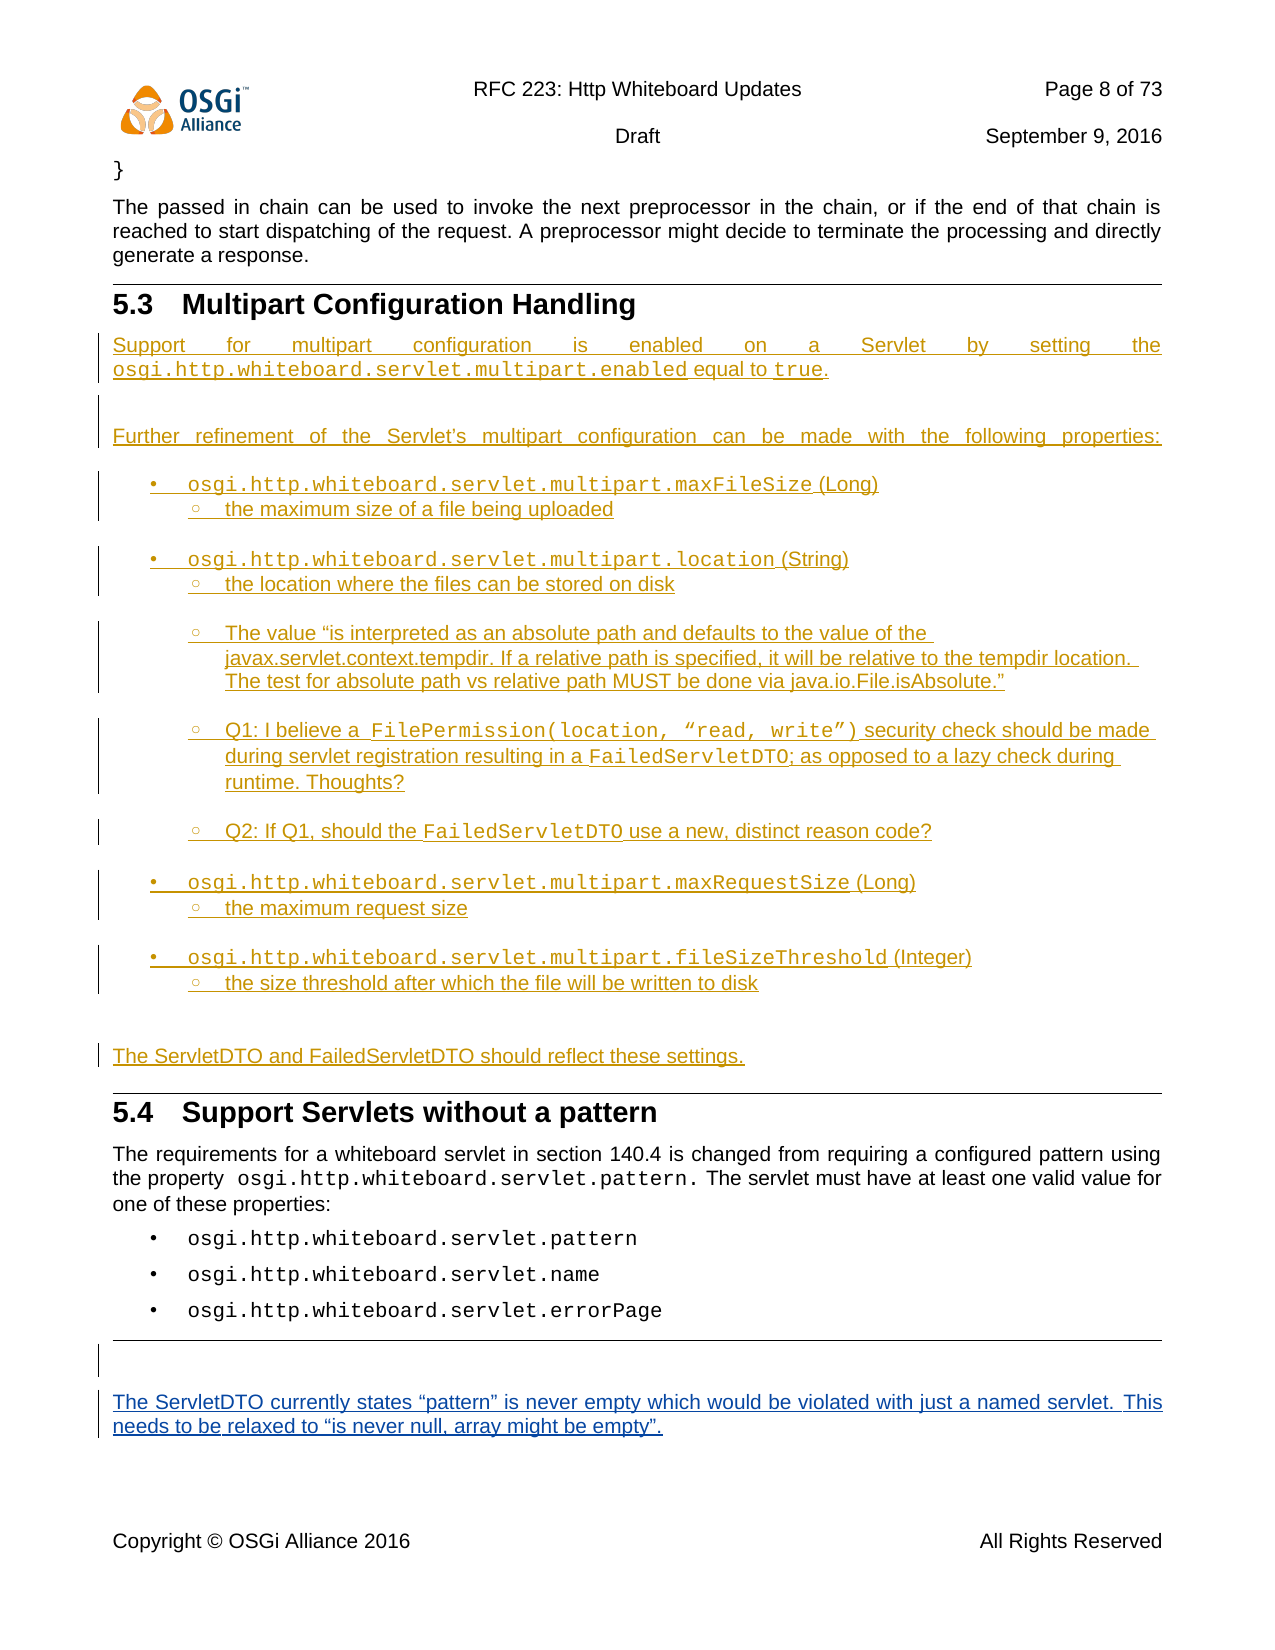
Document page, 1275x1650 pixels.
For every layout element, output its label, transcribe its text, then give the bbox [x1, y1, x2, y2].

text The ServletDTO and FailedServletDTO should reflect these settings. [112, 1043, 1162, 1067]
list osgi.http.whiteboard.servlet.multipart.maxRequestSize (Long) [150, 870, 1162, 896]
list Q2: If Q1, should the FailedServletDTO use a new, distinct reason code? [187, 819, 1162, 845]
subtitle Support Servlets without a pattern [112, 1094, 1162, 1129]
list the maximum request size [187, 896, 1162, 919]
list osgi.http.whiteboard.servlet.pattern [150, 1228, 1162, 1251]
list The value “is interpreted as an absolute path and defaults to the value of the javax.servlet.context.tempdir. If a relative path is specified, it will be relative to the tempdir location. The test for absolute path vs relative path MUST be done via java.io.File.isAbsolute.” [187, 621, 1162, 693]
text [112, 445, 1162, 471]
list the maximum size of a file being uploaded [187, 497, 1162, 521]
subtitle Multipart Configuration Handling [112, 285, 1162, 320]
text The ServletDTO currently states “pattern” is never empty which would be violated with just a named servlet. This needs to be relaxed to “is never null, array might be empty”. [112, 1389, 1162, 1437]
picture [113, 78, 257, 142]
list osgi.http.whiteboard.servlet.errorPage [150, 1300, 1162, 1324]
list osgi.http.whiteboard.servlet.name [150, 1264, 1162, 1288]
list the location where the files can be stored on disk [187, 572, 1162, 596]
list osgi.http.whiteboard.servlet.multipart.maxFileSize (Long) [150, 471, 1162, 497]
text } [112, 159, 1162, 183]
list osgi.http.whiteboard.servlet.multipart.location (String) [150, 546, 1162, 572]
text The requirements for a whiteboard servlet in section 140.4 is changed from requiring a configured pattern using the property osgi.http.whiteboard.servlet.pattern. The servlet must have at least one valid value for one of these properties: [112, 1142, 1162, 1215]
text Further refinement of the Servlet’s multipart configuration can be made with the following properties: [112, 423, 1162, 444]
list Q1: I believe a FilePermission(location, “read, write”) security check should be made during servlet registration resulting in a FailedServletDTO; as opposed to a lazy check during runtime. Thoughts? [187, 718, 1162, 794]
list osgi.http.whiteboard.servlet.multipart.fileSizeThreshold (Integer) [150, 944, 1162, 970]
text osgi.http.whiteboard.servlet.multipart.enabled equal to true. [112, 355, 1162, 383]
text Support for multipart configuration is enabled on a Servlet by setting the [112, 333, 1162, 354]
text The passed in chain can be used to invoke the next preprocessor in the chain, or if the end of that chain is reached to start dispatching of the request. A preprocessor might decide to terminate the processing and directly generate a response. [112, 195, 1162, 267]
list the size threshold after which the file will be written to disk [187, 970, 1162, 1018]
